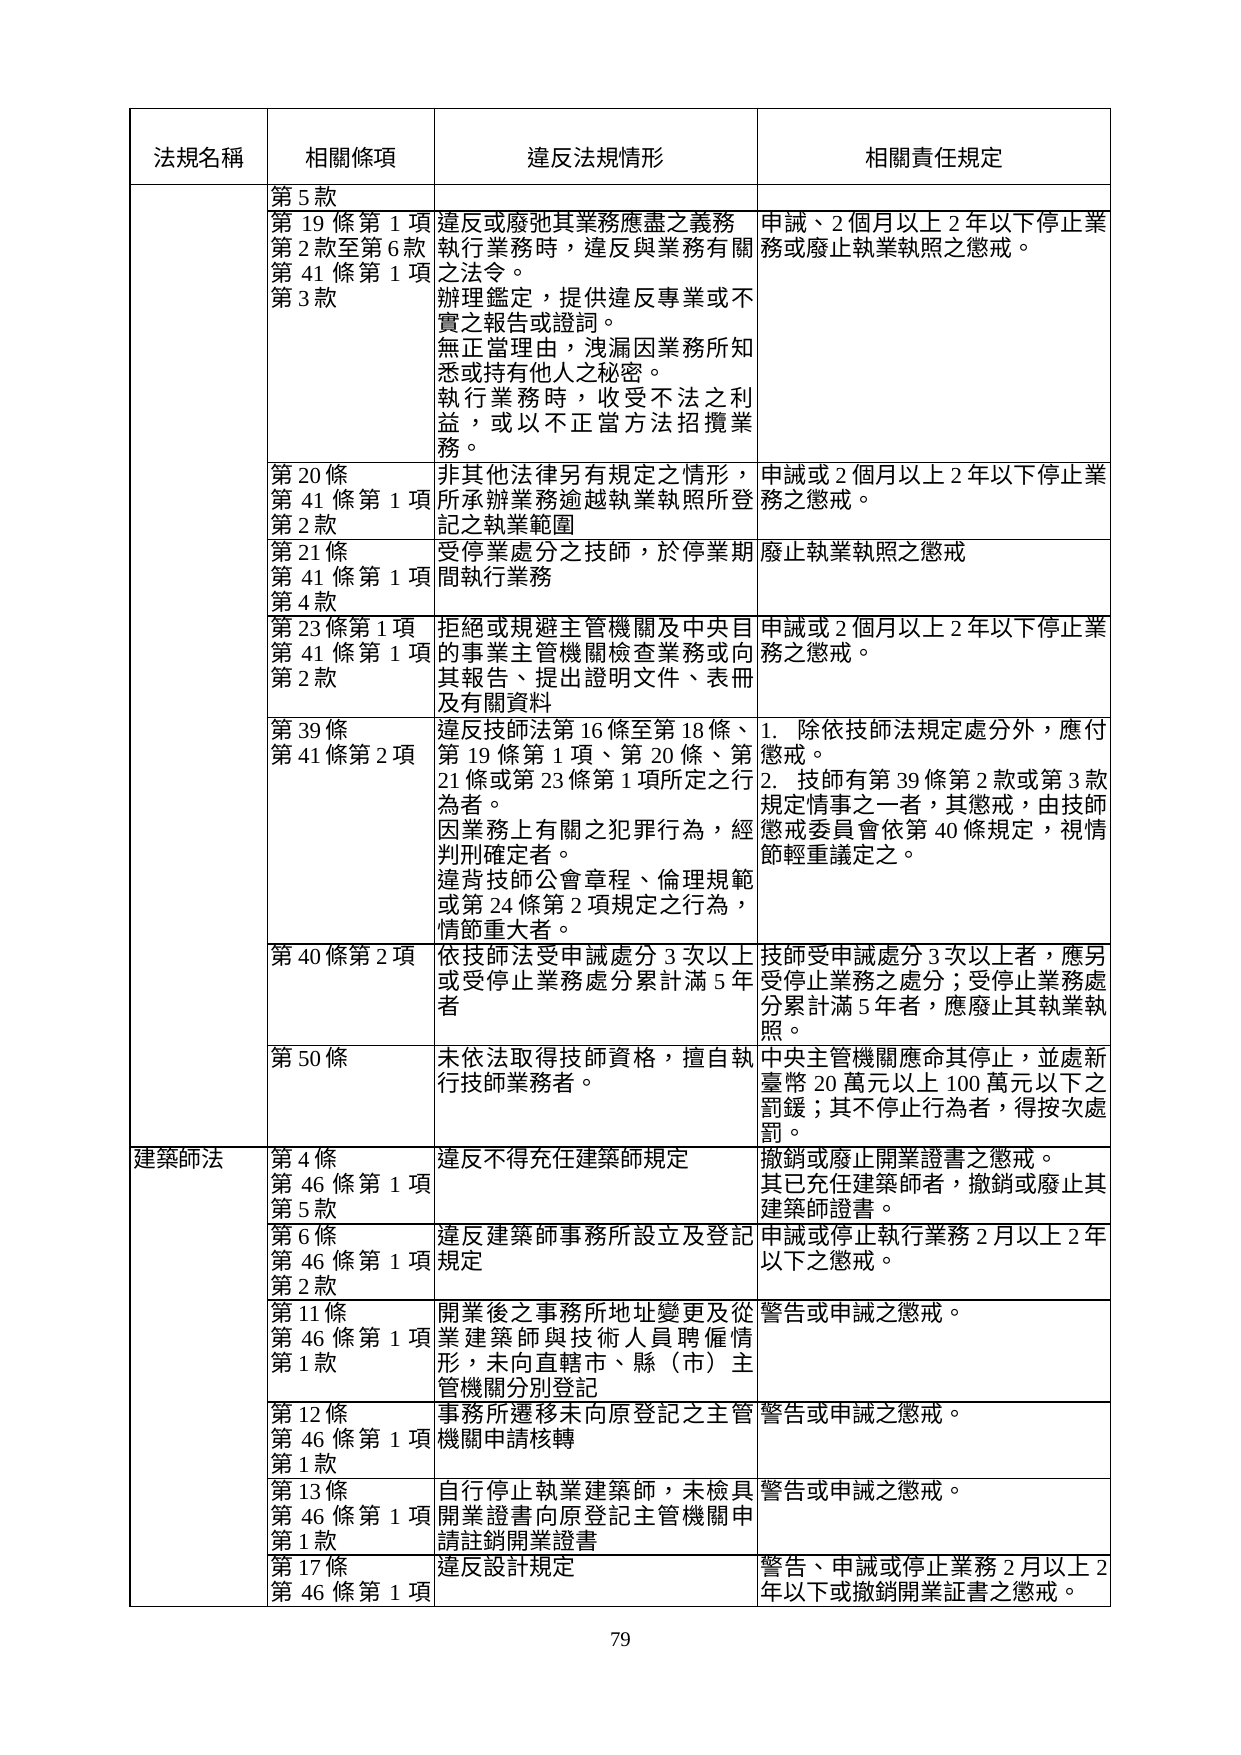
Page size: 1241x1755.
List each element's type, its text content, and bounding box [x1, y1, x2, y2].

table_cell 第17條 第46條第1項 [268, 1556, 434, 1606]
table_cell 第21條 第41條第1項第4款 [268, 540, 434, 615]
table_cell 申誡或停止執行業務2月以上2年以下之懲戒。 [758, 1225, 1110, 1299]
table_cell 違反或廢弛其業務應盡之義務 執行業務時，違反與業務有關之法令。 辦理鑑定，提供違反專業或不實之報告或證詞。 無正當理由，洩漏因業務所知悉或持有他人之秘密。 執行業務時，收受不法之利益，或以不正當方法招攬業務。 [435, 212, 757, 462]
table_header 相關責任規定 [758, 109, 1110, 184]
table_cell 除依技師法規定處分外，應付懲戒。 技師有第39條第2款或第3款規定情事之一者，其懲戒，由技師懲戒委員會依第40條規定，視情節輕重議定之。 [758, 718, 1110, 943]
table_cell 事務所遷移未向原登記之主管機關申請核轉 [435, 1403, 757, 1477]
table_cell 第19條第1項第2款至第6款 第41條第1項第3款 [268, 212, 434, 462]
table_cell 第12條 第46條第1項第1款 [268, 1403, 434, 1477]
table_cell 中央主管機關應命其停止，並處新臺幣20萬元以上100萬元以下之罰鍰；其不停止行為者，得按次處罰。 [758, 1046, 1110, 1146]
table_cell 第11條 第46條第1項第1款 [268, 1301, 434, 1401]
table_cell 自行停止執業建築師，未檢具開業證書向原登記主管機關申請註銷開業證書 [435, 1479, 757, 1554]
table_cell 違反不得充任建築師規定 [435, 1148, 757, 1223]
table_header 法規名稱 [131, 109, 267, 184]
table_cell 受停業處分之技師，於停業期間執行業務 [435, 540, 757, 615]
table_cell 廢止執業執照之懲戒 [758, 540, 1110, 615]
table_cell 第50條 [268, 1046, 434, 1146]
table_header 違反法規情形 [435, 109, 757, 184]
table_cell [435, 185, 757, 210]
table_cell 警告或申誡之懲戒。 [758, 1403, 1110, 1477]
table_cell 違反設計規定 [435, 1556, 757, 1606]
table_cell 第40條第2項 [268, 945, 434, 1045]
table_cell 警告或申誡之懲戒。 [758, 1479, 1110, 1554]
table_cell 警告或申誡之懲戒。 [758, 1301, 1110, 1401]
table_cell 第6條 第46條第1項第2款 [268, 1225, 434, 1299]
table_cell [758, 185, 1110, 210]
table_cell 第20條 第41條第1項第2款 [268, 463, 434, 538]
table_cell 申誡或2個月以上2年以下停止業務之懲戒。 [758, 463, 1110, 538]
table_cell 撤銷或廢止開業證書之懲戒。 其已充任建築師者，撤銷或廢止其建築師證書。 [758, 1148, 1110, 1223]
table_cell 申誡或2個月以上2年以下停止業務之懲戒。 [758, 617, 1110, 717]
table_cell 建築師法 [131, 1148, 267, 1606]
table_cell 第39條 第41條第2項 [268, 718, 434, 943]
table_cell 未依法取得技師資格，擅自執行技師業務者。 [435, 1046, 757, 1146]
table_cell 開業後之事務所地址變更及從業建築師與技術人員聘僱情形，未向直轄市、縣（市）主管機關分別登記 [435, 1301, 757, 1401]
table_cell 第13條 第46條第1項第1款 [268, 1479, 434, 1554]
table_cell [131, 185, 267, 1146]
table_cell 申誡、2個月以上2年以下停止業務或廢止執業執照之懲戒。 [758, 212, 1110, 462]
table_cell 違反技師法第16條至第18條、第19條第1項、第20條、第21條或第23條第1項所定之行為者。 因業務上有關之犯罪行為，經判刑確定者。 違背技師公會章程、倫理規範或第24條第2項規定之行為，情節重大者。 [435, 718, 757, 943]
table_cell 警告、申誡或停止業務2月以上2年以下或撤銷開業証書之懲戒。 [758, 1556, 1110, 1606]
table_header 相關條項 [268, 109, 434, 184]
table_cell 依技師法受申誡處分3次以上或受停止業務處分累計滿5年者 [435, 945, 757, 1045]
table_cell 技師受申誡處分3次以上者，應另受停止業務之處分；受停止業務處分累計滿5年者，應廢止其執業執照。 [758, 945, 1110, 1045]
table_cell 第5款 [268, 185, 434, 210]
table_cell 第4條 第46條第1項第5款 [268, 1148, 434, 1223]
table_cell 第23條第1項 第41條第1項第2款 [268, 617, 434, 717]
table_cell 違反建築師事務所設立及登記規定 [435, 1225, 757, 1299]
table_cell 非其他法律另有規定之情形，所承辦業務逾越執業執照所登記之執業範圍 [435, 463, 757, 538]
table_cell 拒絕或規避主管機關及中央目的事業主管機關檢查業務或向其報告、提出證明文件、表冊及有關資料 [435, 617, 757, 717]
